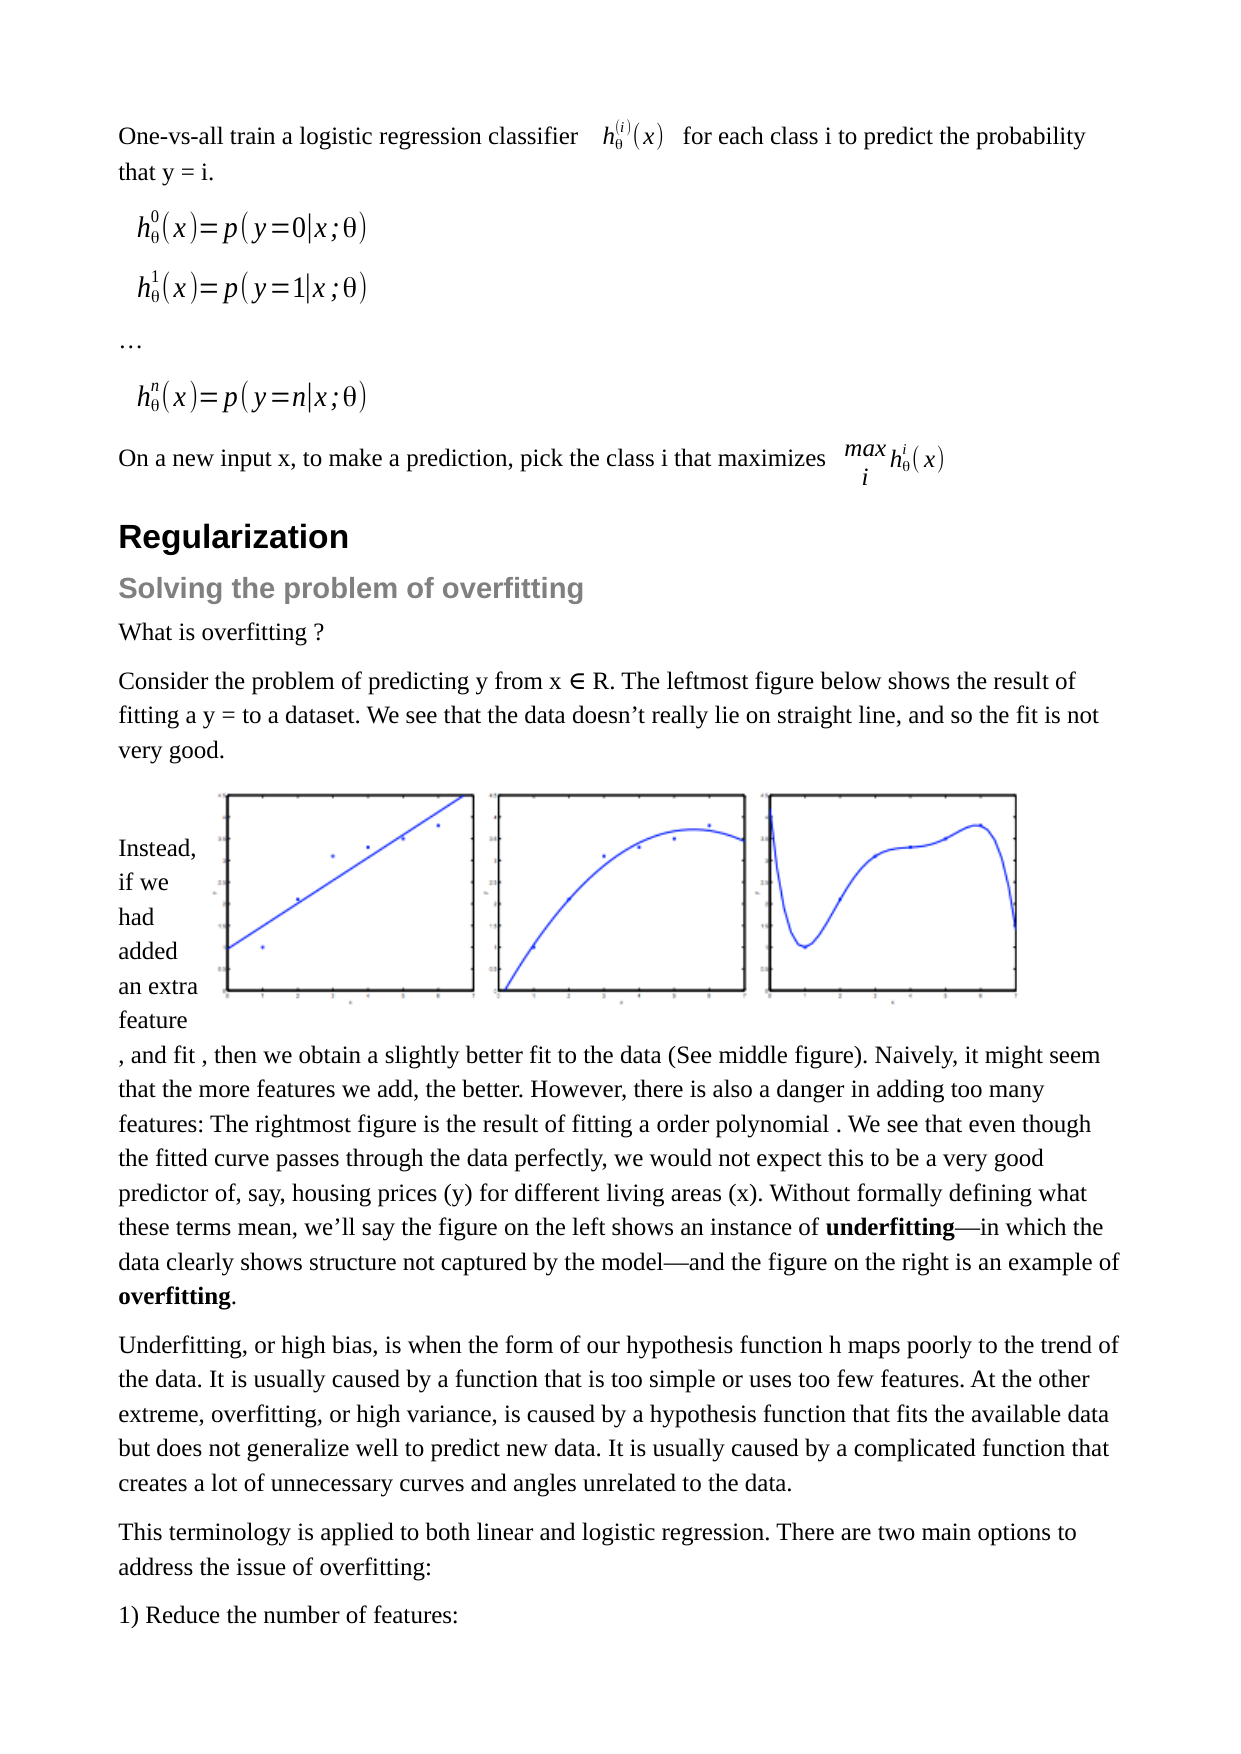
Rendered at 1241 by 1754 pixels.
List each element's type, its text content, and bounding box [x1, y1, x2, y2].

picture [198, 783, 1042, 1019]
text What is overfitting ? [118, 617, 1122, 645]
text 1) Reduce the number of features: [118, 1601, 1122, 1629]
text This terminology is applied to both linear and logistic regression. There are two main options to address the issue of overfitting: [118, 1517, 1122, 1580]
text Underfitting, or high bias, is when the form of our hypothesis function h maps poorly to the trend of the data. It is usually caused by a function that is too simple or uses too few features. At the other extreme, overfitting, or high variance, is caused by a hypothesis function that fits the available data but does not generalize well to predict new data. It is usually caused by a complicated function that creates a lot of unnecessary curves and angles unrelated to the data. [118, 1330, 1122, 1497]
text One-vs-all train a logistic regression classifier for each class i to predict the probability that y = i. [118, 118, 1122, 186]
text On a new input x, to make a prediction, pick the class i that maximizes [118, 434, 1122, 491]
text Instead, if we had added an extra feature , and fit , then we obtain a slightly better fit to the data (See middle figure). Naively, it might seem that the more features we add, the better. However, there is also a danger in adding too many features: The rightmost figure is the result of fitting a order polynomial . We see that even though the fitted curve passes through the data perfectly, we would not expect this to be a very good predictor of, say, housing prices (y) for different living areas (x). Without formally defining what these terms mean, we’ll say the figure on the left shows an instance of underfitting—in which the data clearly shows structure not captured by the model—and the figure on the right is an example of overfitting. [118, 833, 1122, 1310]
text … [118, 325, 1122, 354]
subtitle Regularization [118, 517, 1122, 556]
subtitle Solving the problem of overfitting [118, 571, 1122, 604]
text Consider the problem of predicting y from x ∈ R. The leftmost figure below shows the result of fitting a y = to a dataset. We see that the data doesn’t really lie on straight line, and so the fit is not very good. [118, 666, 1122, 763]
